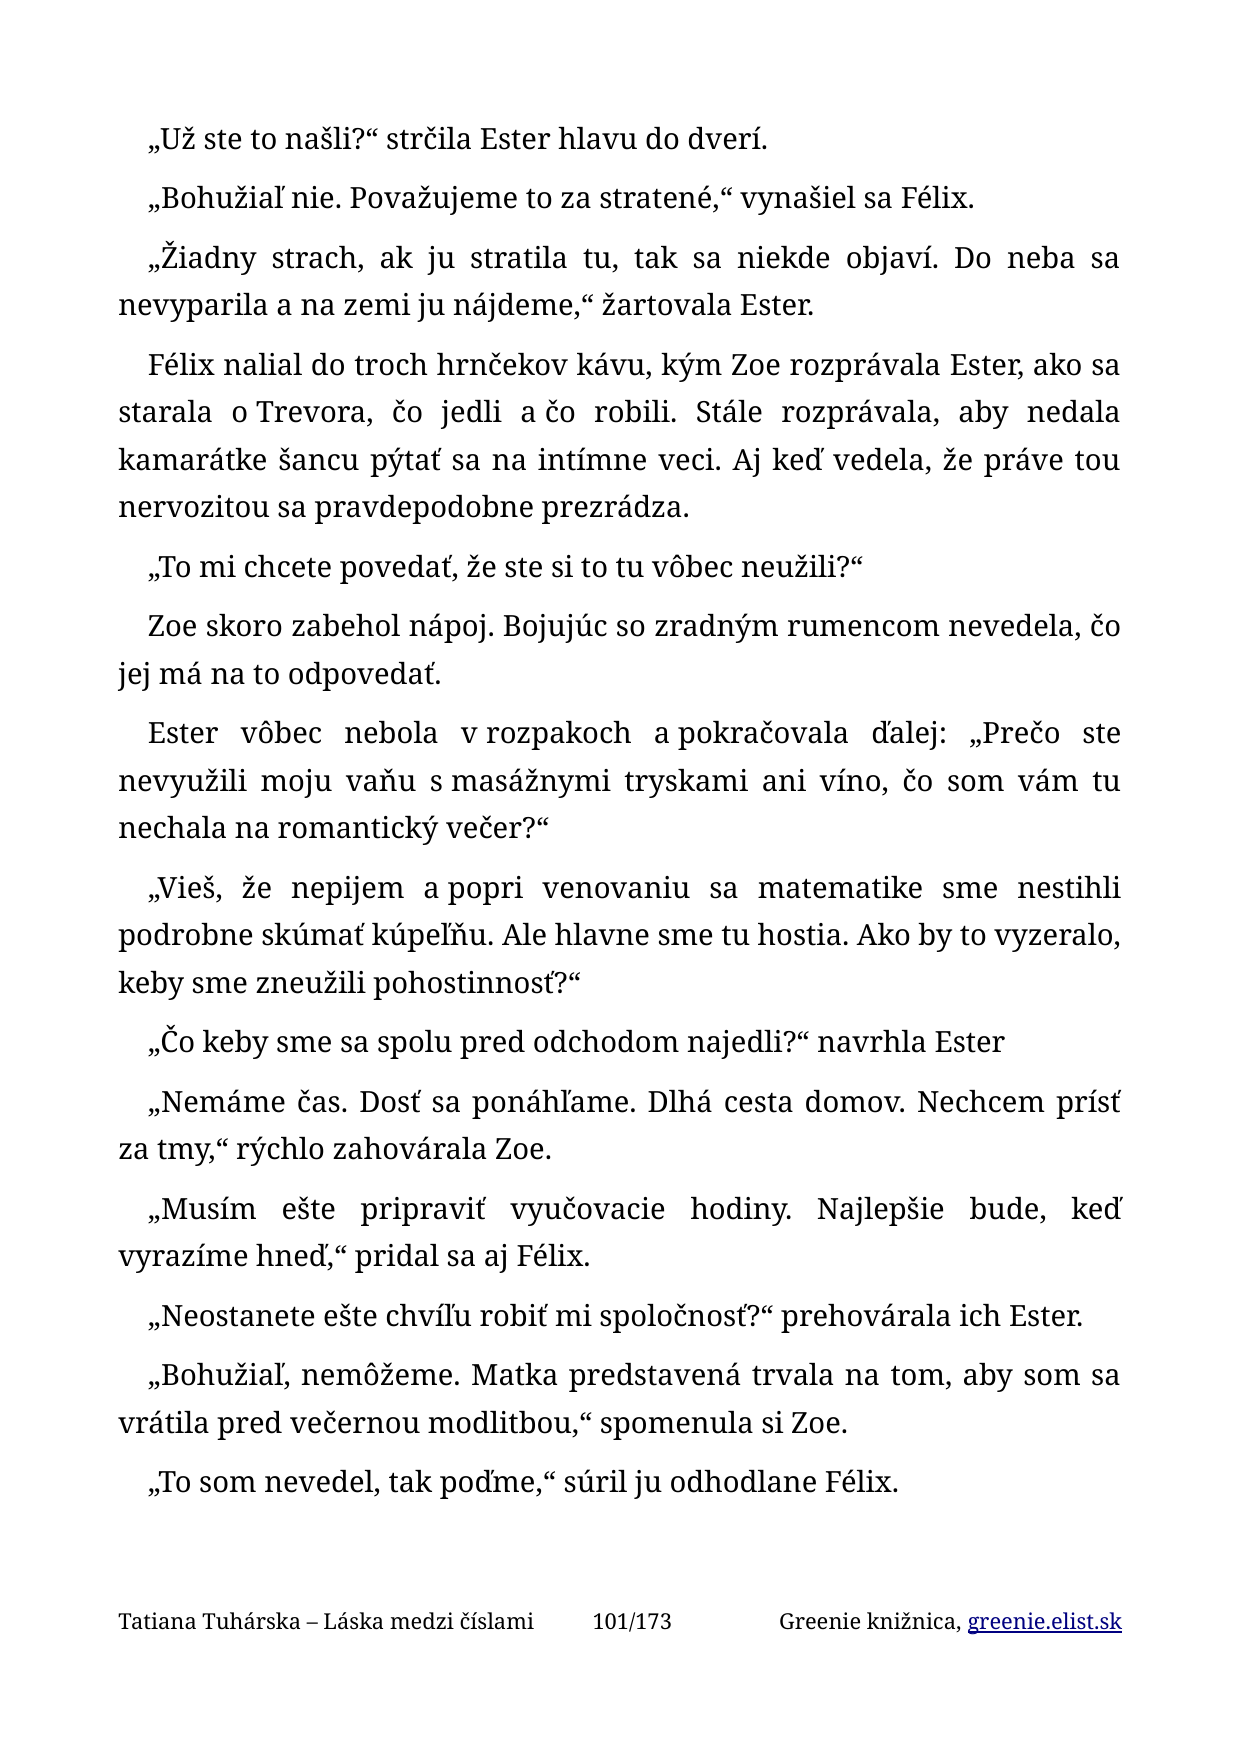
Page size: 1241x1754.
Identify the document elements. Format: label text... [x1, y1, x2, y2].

text „Nemáme čas. Dosť sa ponáhľame. Dlhá cesta domov. Nechcem prísť za tmy,“ rýchlo zahovárala Zoe. [118, 1081, 1122, 1168]
text „Neostanete ešte chvíľu robiť mi spoločnosť?“ prehovárala ich Ester. [118, 1295, 1122, 1334]
text „To mi chcete povedať, že ste si to tu vôbec neužili?“ [118, 546, 1122, 586]
text „To som nevedel, tak poďme,“ súril ju odhodlane Félix. [118, 1461, 1122, 1501]
text „Už ste to našli?“ strčila Ester hlavu do dverí. [118, 118, 1122, 158]
text „Čo keby sme sa spolu pred odchodom najedli?“ navrhla Ester [118, 1022, 1122, 1061]
text Félix nalial do troch hrnčekov kávu, kým Zoe rozprávala Ester, ako sa starala o Trevora, čo jedli a čo robili. Stále rozprávala, aby nedala kamarátke šancu pýtať sa na intímne veci. Aj keď vedela, že práve tou nervozitou sa pravdepodobne prezrádza. [118, 344, 1122, 526]
text „Žiadny strach, ak ju stratila tu, tak sa niekde objaví. Do neba sa nevyparila a na zemi ju nájdeme,“ žartovala Ester. [118, 237, 1122, 324]
text „Vieš, že nepijem a popri venovaniu sa matematike sme nestihli podrobne skúmať kúpeľňu. Ale hlavne sme tu hostia. Ako by to vyzeralo, keby sme zneužili pohostinnosť?“ [118, 867, 1122, 1002]
text „Bohužiaľ, nemôžeme. Matka predstavená trvala na tom, aby som sa vrátila pred večernou modlitbou,“ spomenula si Zoe. [118, 1354, 1122, 1442]
text Ester vôbec nebola v rozpakoch a pokračovala ďalej: „Prečo ste nevyužili moju vaňu s masážnymi tryskami ani víno, čo som vám tu nechala na romantický večer?“ [118, 712, 1122, 847]
text „Musím ešte pripraviť vyučovacie hodiny. Najlepšie bude, keď vyrazíme hneď,“ pridal sa aj Félix. [118, 1188, 1122, 1275]
text „Bohužiaľ nie. Považujeme to za stratené,“ vynašiel sa Félix. [118, 177, 1122, 217]
text Zoe skoro zabehol nápoj. Bojujúc so zradným rumencom nevedela, čo jej má na to odpovedať. [118, 605, 1122, 693]
